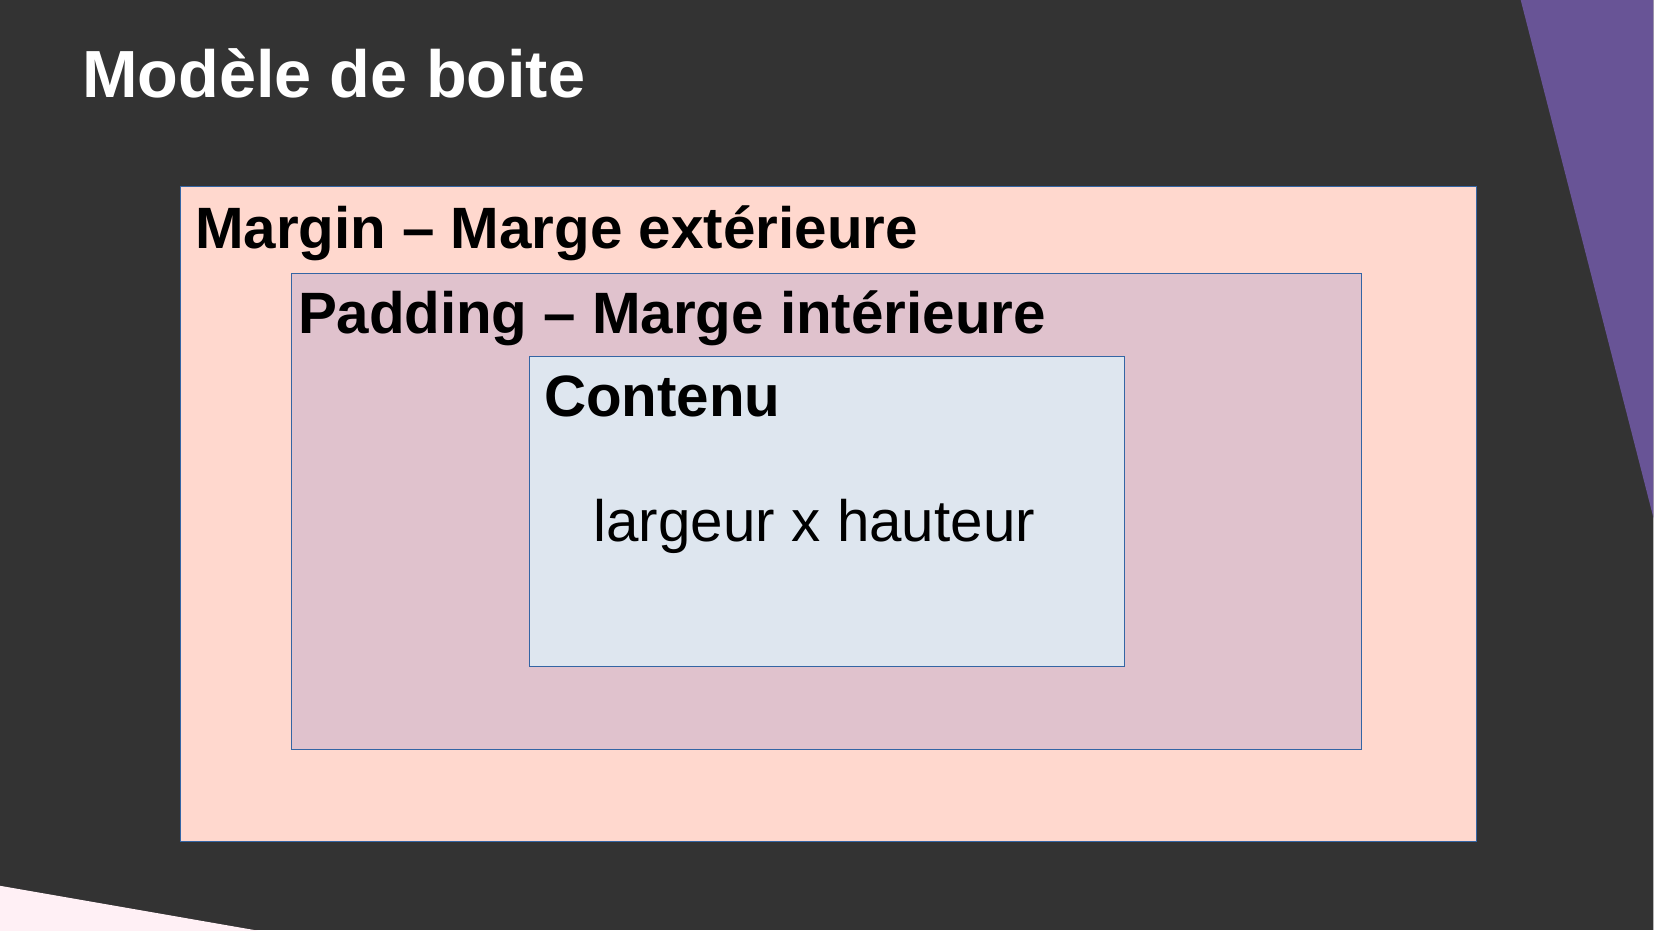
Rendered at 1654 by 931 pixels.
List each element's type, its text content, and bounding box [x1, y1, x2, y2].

text_box [0, 885, 260, 931]
text_box Padding – Marge intérieure [283, 273, 1276, 354]
text_box largeur x hauteur [578, 481, 1075, 562]
title Modèle de boite [82, 37, 1571, 112]
text_box Contenu [529, 356, 1512, 437]
text_box [1520, 0, 1654, 520]
text_box Margin – Marge extérieure [180, 188, 1173, 268]
text_box [180, 186, 1477, 842]
